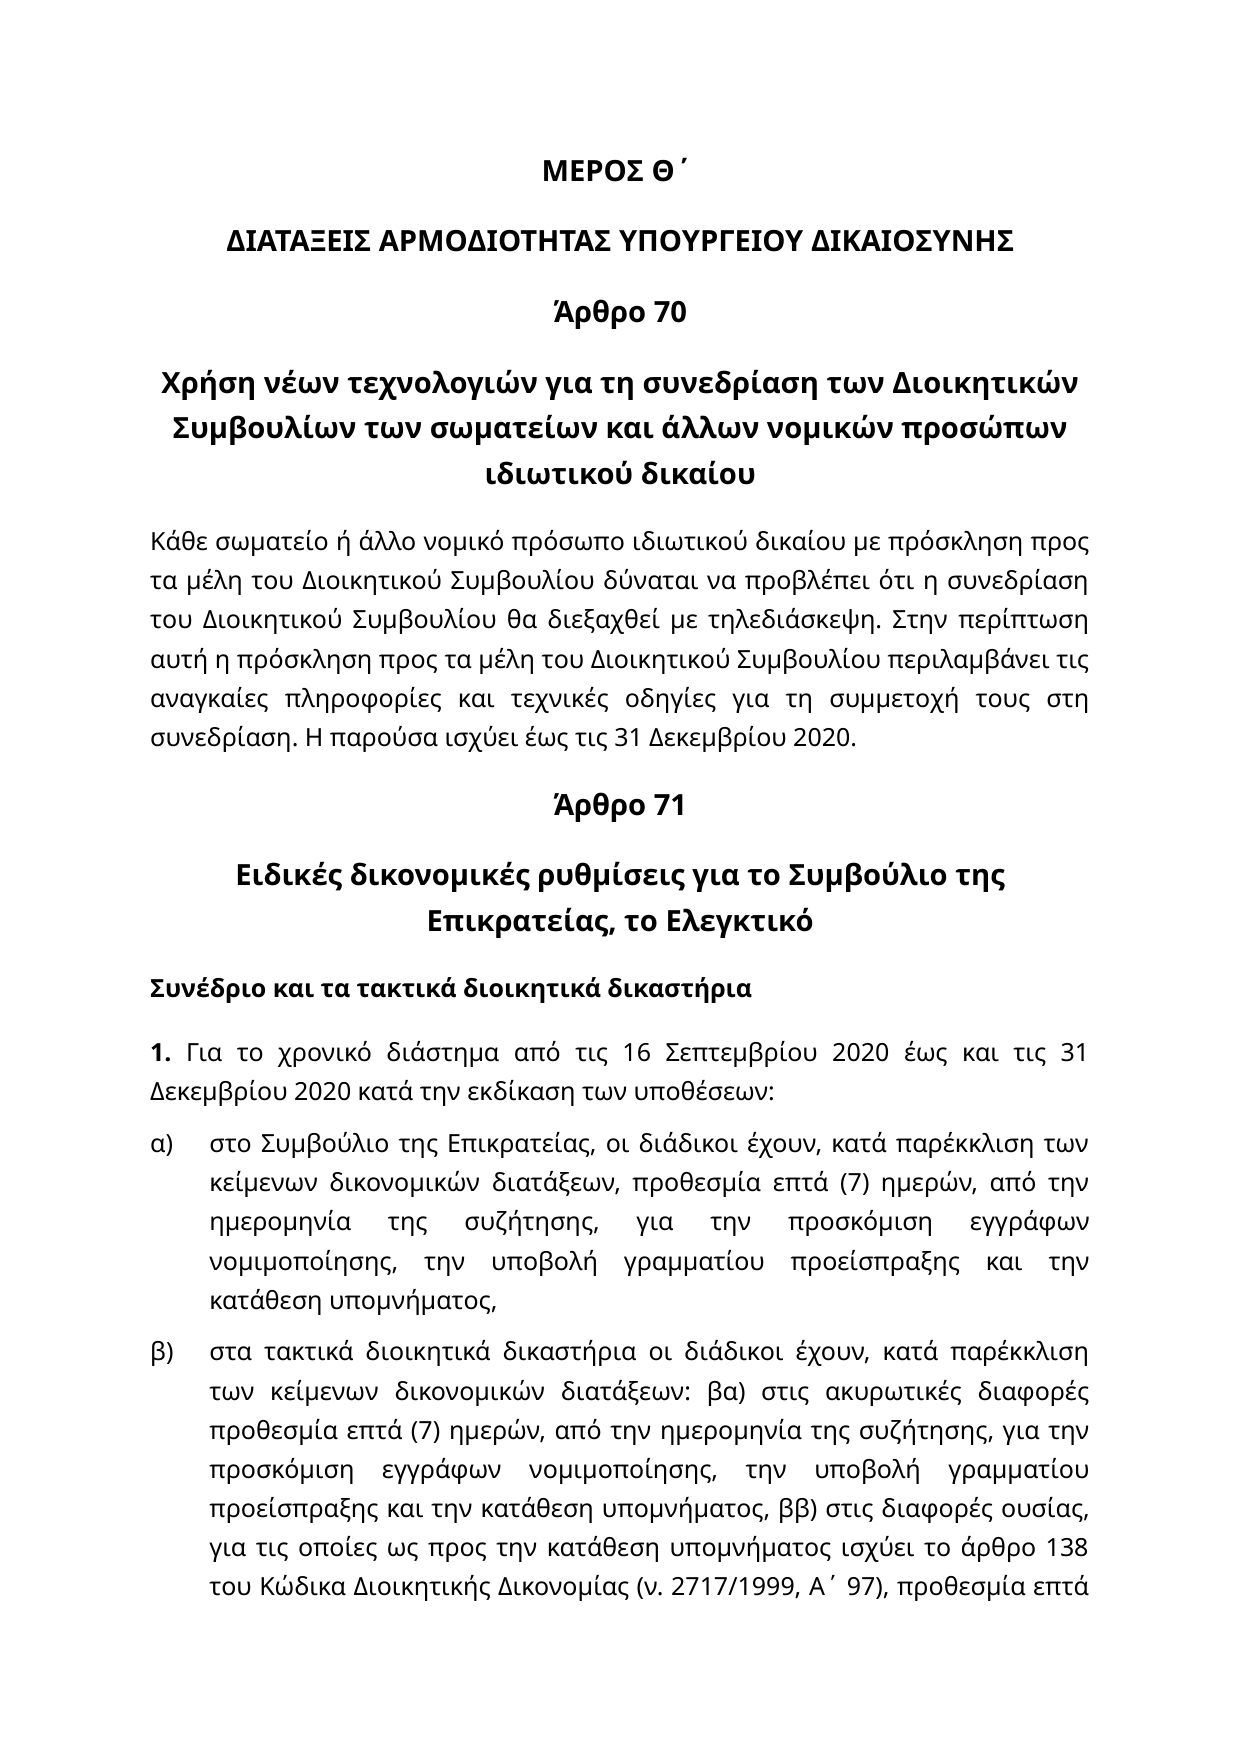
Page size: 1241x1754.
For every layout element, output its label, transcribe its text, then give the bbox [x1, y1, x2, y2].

text Κάθε σωματείο ή άλλο νομικό πρόσωπο ιδιωτικού δικαίου με πρόσκληση προς τα μέλη του Διοικητικού Συμβουλίου δύναται να προβλέπει ότι η συνεδρίαση του Διοικητικού Συμβουλίου θα διεξαχθεί με τηλεδιάσκεψη. Στην περίπτωση αυτή η πρόσκληση προς τα μέλη του Διοικητικού Συμβουλίου περιλαμβάνει τις αναγκαίες πληροφορίες και τεχνικές οδηγίες για τη συμμετοχή τους στη συνεδρίαση. Η παρούσα ισχύει έως τις 31 Δεκεμβρίου 2020. [150, 524, 1090, 754]
list β) στα τακτικά διοικητικά δικαστήρια οι διάδικοι έχουν, κατά παρέκκλιση των κείμενων δικονομικών διατάξεων: βα) στις ακυρωτικές διαφορές προθεσμία επτά (7) ημερών, από την ημερομηνία της συζήτησης, για την προσκόμιση εγγράφων νομιμοποίησης, την υποβολή γραμματίου προείσπραξης και την κατάθεση υπομνήματος, ββ) στις διαφορές ουσίας, για τις οποίες ως προς την κατάθεση υπομνήματος ισχύει το άρθρο 138 του Κώδικα Διοικητικής Δικονομίας (ν. 2717/1999, Α΄ 97), προθεσμία επτά [150, 1334, 1090, 1603]
subtitle Άρθρο 71 [150, 784, 1090, 823]
subtitle Ειδικές δικονομικές ρυθμίσεις για το Συμβούλιο της Επικρατείας, το Ελεγκτικό [150, 854, 1090, 940]
subtitle Χρήση νέων τεχνολογιών για τη συνεδρίαση των Διοικητικών Συμβουλίων των σωματείων και άλλων νομικών προσώπων ιδιωτικού δικαίου [150, 362, 1090, 493]
subtitle Άρθρο 70 [150, 291, 1090, 331]
text Συνέδριο και τα τακτικά διοικητικά δικαστήρια [150, 971, 1090, 1005]
text 1. Για το χρονικό διάστημα από τις 16 Σεπτεμβρίου 2020 έως και τις 31 Δεκεμβρίου 2020 κατά την εκδίκαση των υποθέσεων: [150, 1035, 1090, 1108]
subtitle ΔΙΑΤΑΞΕΙΣ ΑΡΜΟΔΙΟΤΗΤΑΣ ΥΠΟΥΡΓΕΙΟΥ ΔΙΚΑΙΟΣΥΝΗΣ [150, 221, 1090, 260]
list α) στο Συμβούλιο της Επικρατείας, οι διάδικοι έχουν, κατά παρέκκλιση των κείμενων δικονομικών διατάξεων, προθεσμία επτά (7) ημερών, από την ημερομηνία της συζήτησης, για την προσκόμιση εγγράφων νομιμοποίησης, την υποβολή γραμματίου προείσπραξης και την κατάθεση υπομνήματος, [150, 1126, 1090, 1316]
subtitle ΜΕΡΟΣ Θ΄ [150, 150, 1090, 190]
